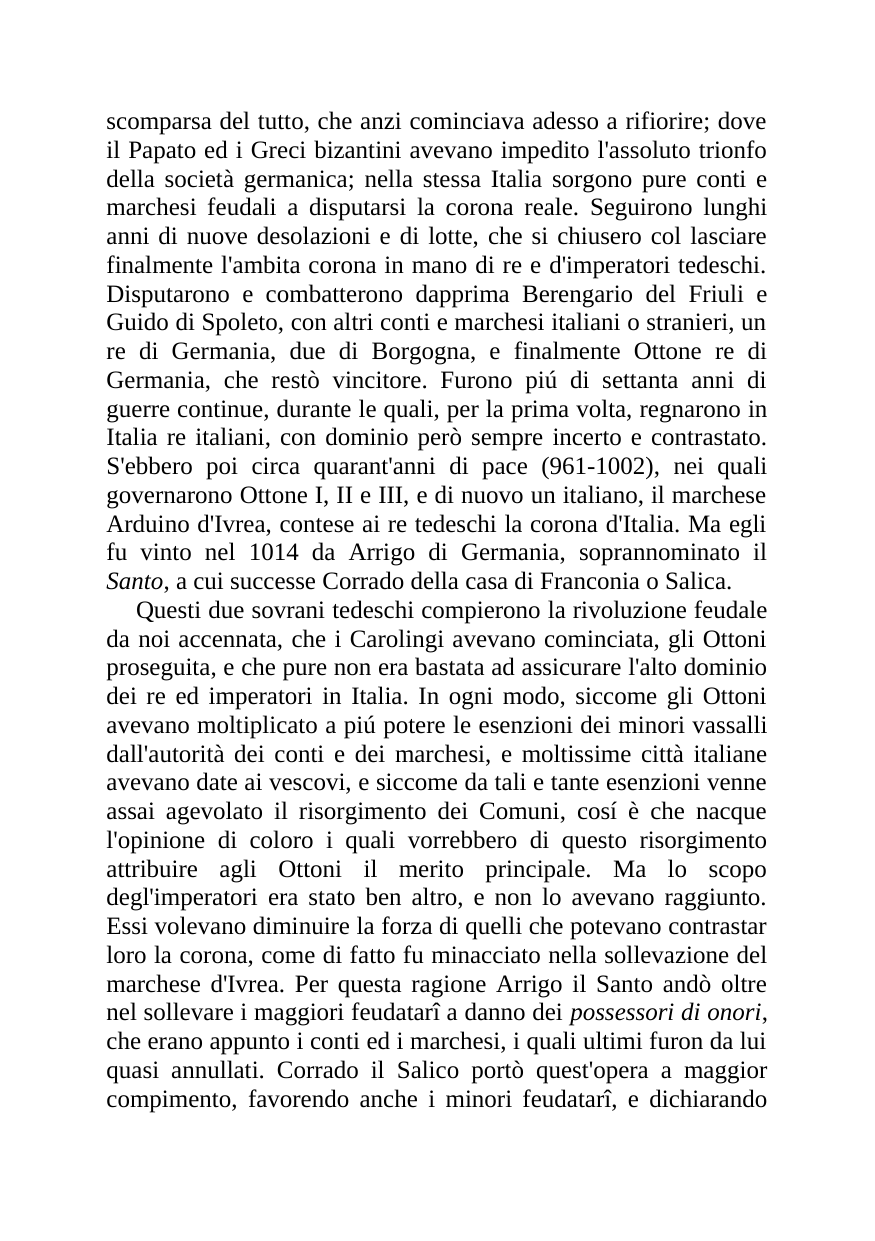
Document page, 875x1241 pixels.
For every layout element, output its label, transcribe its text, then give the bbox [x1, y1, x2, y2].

text Questi due sovrani tedeschi compierono la rivoluzione feudale da noi accennata, che i Carolingi avevano cominciata, gli Ottoni proseguita, e che pure non era bastata ad assicurare l'alto dominio dei re ed imperatori in Italia. In ogni modo, siccome gli Ottoni avevano moltiplicato a piú potere le esenzioni dei minori vassalli dall'autorità dei conti e dei marchesi, e moltissime città italiane avevano date ai vescovi, e siccome da tali e tante esenzioni venne assai agevolato il risorgimento dei Comuni, cosí è che nacque l'opinione di coloro i quali vorrebbero di questo risorgimento attribuire agli Ottoni il merito principale. Ma lo scopo degl'imperatori era stato ben altro, e non lo avevano raggiunto. Essi volevano diminuire la forza di quelli che potevano contrastar loro la corona, come di fatto fu minacciato nella sollevazione del marchese d'Ivrea. Per questa ragione Arrigo il Santo andò oltre nel sollevare i maggiori feudatarî a danno dei possessori di onori, che erano appunto i conti ed i marchesi, i quali ultimi furon da lui quasi annullati. Corrado il Salico portò quest'opera a maggior compimento, favorendo anche i minori feudatarî, e dichiarando [106, 595, 768, 1112]
text scomparsa del tutto, che anzi cominciava adesso a rifiorire; dove il Papato ed i Greci bizantini avevano impedito l'assoluto trionfo della società germanica; nella stessa Italia sorgono pure conti e marchesi feudali a disputarsi la corona reale. Seguirono lunghi anni di nuove desolazioni e di lotte, che si chiusero col lasciare finalmente l'ambita corona in mano di re e d'imperatori tedeschi. Disputarono e combatterono dapprima Berengario del Friuli e Guido di Spoleto, con altri conti e marchesi italiani o stranieri, un re di Germania, due di Borgogna, e finalmente Ottone re di Germania, che restò vincitore. Furono piú di settanta anni di guerre continue, durante le quali, per la prima volta, regnarono in Italia re italiani, con dominio però sempre incerto e contrastato. S'ebbero poi circa quarant'anni di pace (961-1002), nei quali governarono Ottone I, II e III, e di nuovo un italiano, il marchese Arduino d'Ivrea, contese ai re tedeschi la corona d'Italia. Ma egli fu vinto nel 1014 da Arrigo di Germania, soprannominato il Santo, a cui successe Corrado della casa di Franconia o Salica. [106, 106, 768, 595]
